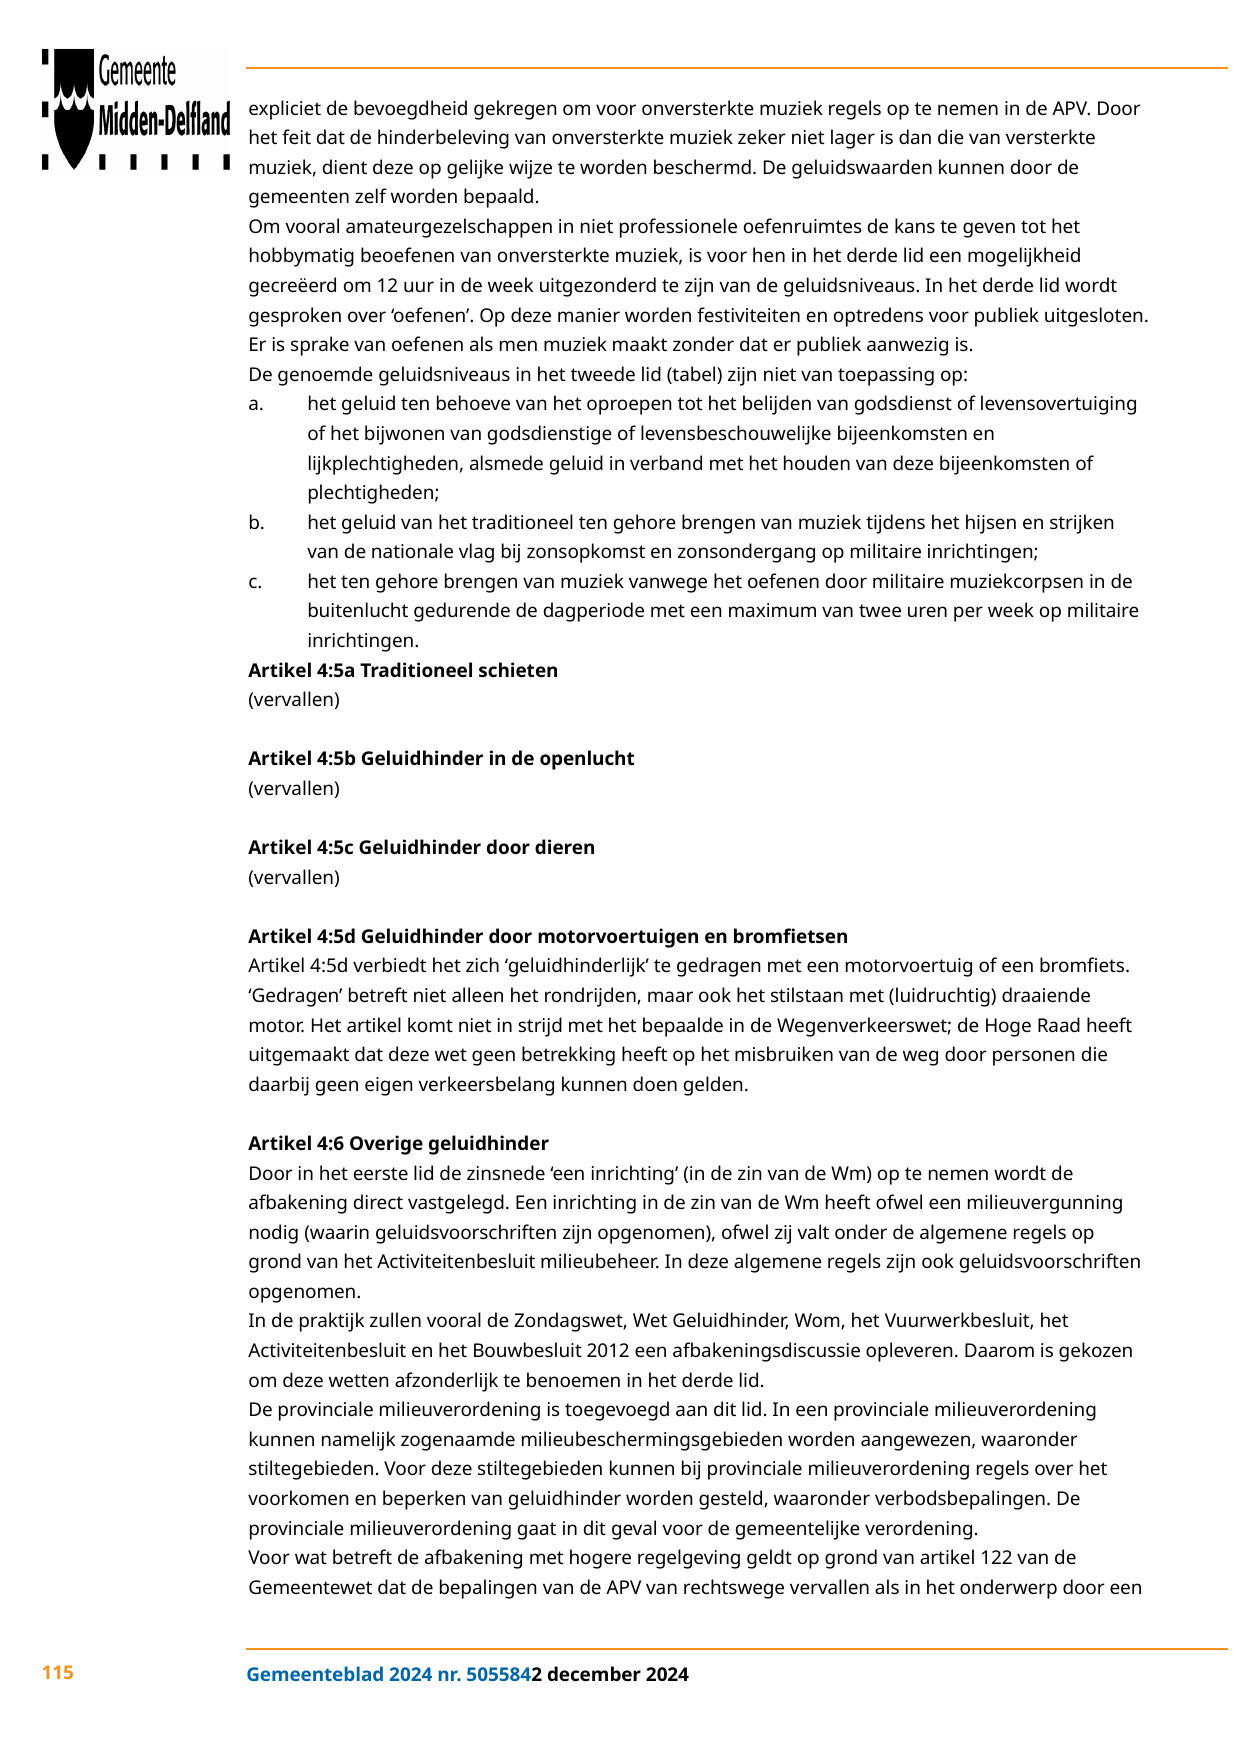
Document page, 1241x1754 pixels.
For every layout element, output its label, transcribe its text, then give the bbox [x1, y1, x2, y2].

list het geluid van het traditioneel ten gehore brengen van muziek tijdens het hijsen en strijken van de nationale vlag bij zonsopkomst en zonsondergang op militaire inrichtingen; [248, 509, 1152, 564]
text De genoemde geluidsniveaus in het tweede lid (tabel) zijn niet van toepassing op: [248, 361, 1152, 387]
text Artikel 4:5d verbiedt het zich ‘geluidhinderlijk’ te gedragen met een motorvoertuig of een bromfiets. ‘Gedragen’ betreft niet alleen het rondrijden, maar ook het stilstaan met (luidruchtig) draaiende motor. Het artikel komt niet in strijd met het bepaalde in de Wegenverkeerswet; de Hoge Raad heeft uitgemaakt dat deze wet geen betrekking heeft op het misbruiken van de weg door personen die daarbij geen eigen verkeersbelang kunnen doen gelden. [248, 953, 1152, 1097]
text Door in het eerste lid de zinsnede ‘een inrichting’ (in de zin van de Wm) op te nemen wordt de afbakening direct vastgelegd. Een inrichting in de zin van de Wm heeft ofwel een milieuvergunning nodig (waarin geluidsvoorschriften zijn opgenomen), ofwel zij valt onder de algemene regels op grond van het Activiteitenbesluit milieubeheer. In deze algemene regels zijn ook geluidsvoorschriften opgenomen. [248, 1160, 1152, 1304]
list het geluid ten behoeve van het oproepen tot het belijden van godsdienst of levensovertuiging of het bijwonen van godsdienstige of levensbeschouwelijke bijeenkomsten en lijkplechtigheden, alsmede geluid in verband met het houden van deze bijeenkomsten of plechtigheden; [248, 391, 1152, 505]
text Artikel 4:6 Overige geluidhinder [248, 1130, 1152, 1156]
text Artikel 4:5d Geluidhinder door motorvoertuigen en bromfietsen [248, 923, 1152, 949]
text In de praktijk zullen vooral de Zondagswet, Wet Geluidhinder, Wom, het Vuurwerkbesluit, het Activiteitenbesluit en het Bouwbesluit 2012 een afbakeningsdiscussie opleveren. Daarom is gekozen om deze wetten afzonderlijk te benoemen in het derde lid. [248, 1308, 1152, 1393]
text Om vooral amateurgezelschappen in niet professionele oefenruimtes de kans te geven tot het hobbymatig beoefenen van onversterkte muziek, is voor hen in het derde lid een mogelijkheid gecreëerd om 12 uur in de week uitgezonderd te zijn van de geluidsniveaus. In het derde lid wordt gesproken over ‘oefenen’. Op deze manier worden festiviteiten en optredens voor publiek uitgesloten. Er is sprake van oefenen als men muziek maakt zonder dat er publiek aanwezig is. [248, 213, 1152, 357]
text (vervallen) [248, 864, 1152, 890]
text Artikel 4:5a Traditioneel schieten [248, 657, 1152, 683]
text De provinciale milieuverordening is toegevoegd aan dit lid. In een provinciale milieuverordening kunnen namelijk zogenaamde milieubeschermingsgebieden worden aangewezen, waaronder stiltegebieden. Voor deze stiltegebieden kunnen bij provinciale milieuverordening regels over het voorkomen en beperken van geluidhinder worden gesteld, waaronder verbodsbepalingen. De provinciale milieuverordening gaat in dit geval voor de gemeentelijke verordening. [248, 1396, 1152, 1541]
picture [41, 47, 231, 172]
list het ten gehore brengen van muziek vanwege het oefenen door militaire muziekcorpsen in de buitenlucht gedurende de dagperiode met een maximum van twee uren per week op militaire inrichtingen. [248, 568, 1152, 653]
text (vervallen) [248, 775, 1152, 801]
text Artikel 4:5b Geluidhinder in de openlucht [248, 746, 1152, 771]
text Voor wat betreft de afbakening met hogere regelgeving geldt op grond van artikel 122 van de Gemeentewet dat de bepalingen van de APV van rechtswege vervallen als in het onderwerp door een [248, 1544, 1152, 1600]
text Artikel 4:5c Geluidhinder door dieren [248, 834, 1152, 860]
text (vervallen) [248, 686, 1152, 712]
text expliciet de bevoegdheid gekregen om voor onversterkte muziek regels op te nemen in de APV. Door het feit dat de hinderbeleving van onversterkte muziek zeker niet lager is dan die van versterkte muziek, dient deze op gelijke wijze te worden beschermd. De geluidswaarden kunnen door de gemeenten zelf worden bepaald. [248, 95, 1152, 209]
